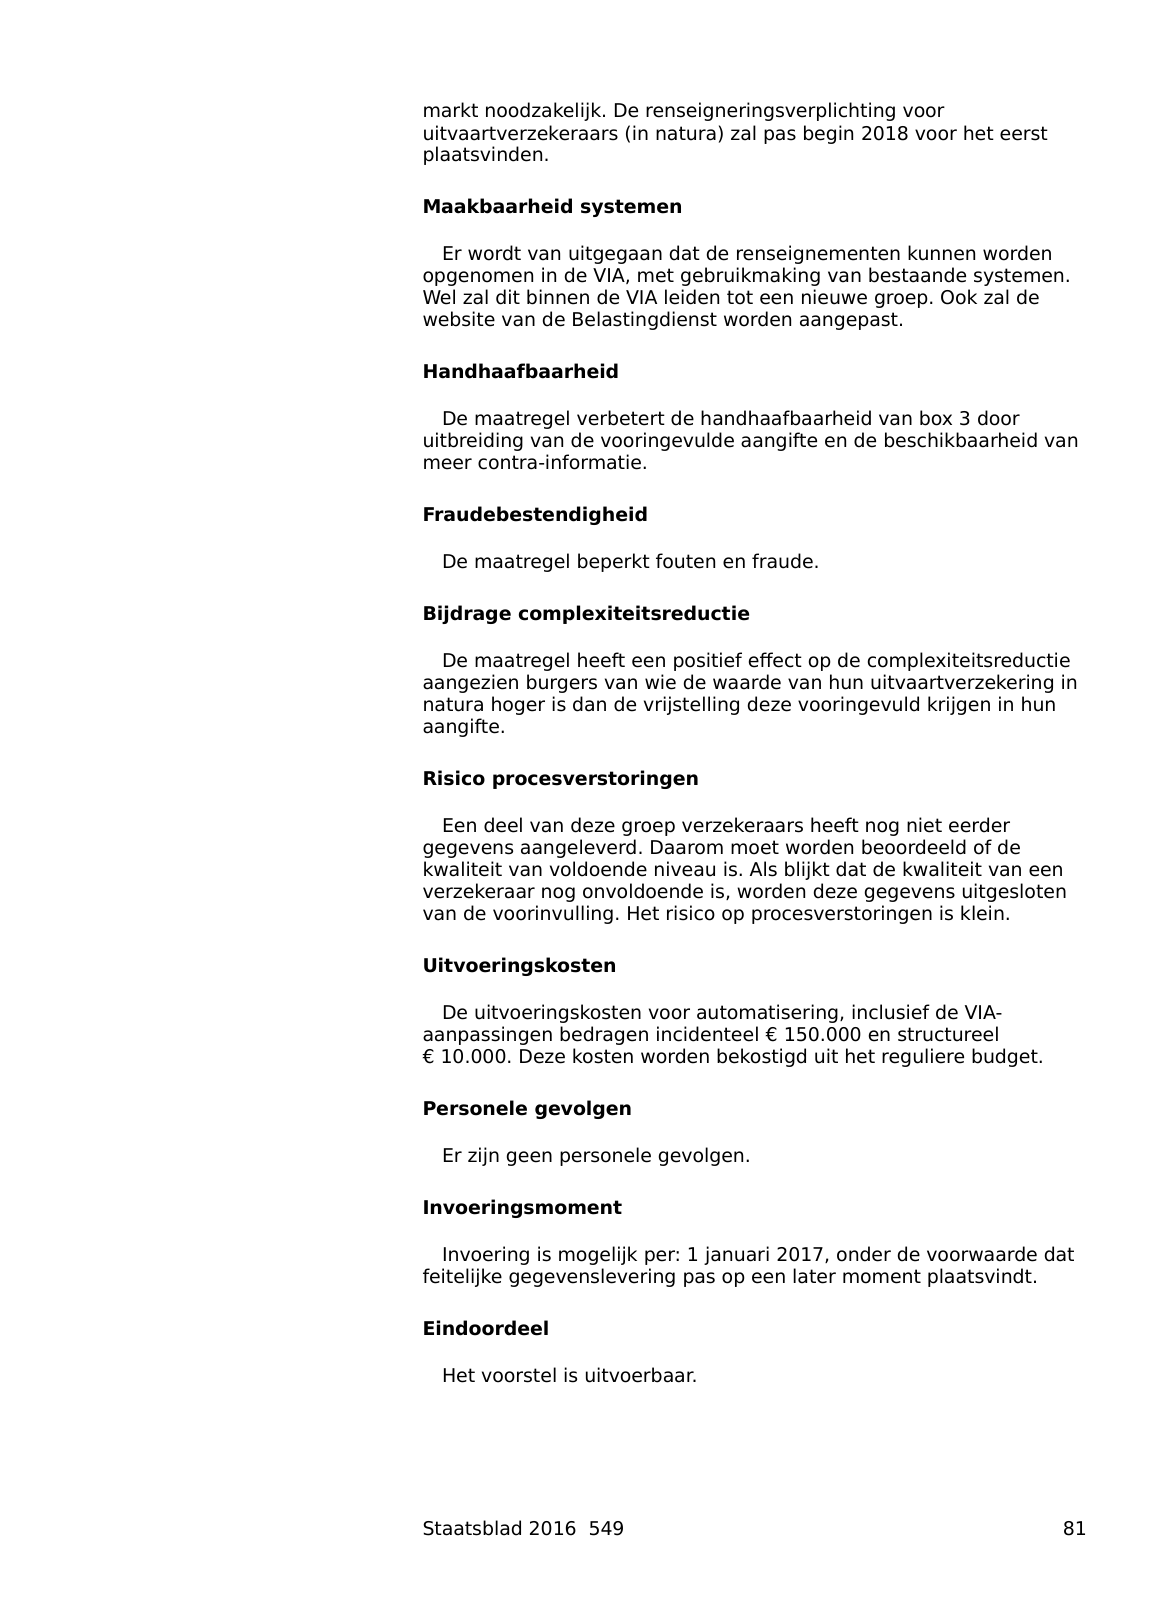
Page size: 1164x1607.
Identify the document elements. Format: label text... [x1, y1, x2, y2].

text Er wordt van uitgegaan dat de renseignementen kunnen worden opgenomen in de VIA, met gebruikmaking van bestaande systemen. Wel zal dit binnen de VIA leiden tot een nieuwe groep. Ook zal de website van de Belastingdienst worden aangepast. [422, 243, 1087, 331]
text De uitvoeringskosten voor automatisering, inclusief de VIA-aanpassingen bedragen incidenteel € 150.000 en structureel € 10.000. Deze kosten worden bekostigd uit het reguliere budget. [422, 1002, 1087, 1068]
text De maatregel beperkt fouten en fraude. [422, 551, 1087, 573]
subtitle Fraudebestendigheid [422, 504, 1087, 526]
subtitle Maakbaarheid systemen [422, 196, 1087, 218]
text De maatregel heeft een positief effect op de complexiteitsreductie aangezien burgers van wie de waarde van hun uitvaartverzekering in natura hoger is dan de vrijstelling deze vooringevuld krijgen in hun aangifte. [422, 650, 1087, 738]
text markt noodzakelijk. De renseigneringsverplichting voor uitvaartverzekeraars (in natura) zal pas begin 2018 voor het eerst plaatsvinden. [422, 100, 1087, 166]
subtitle Invoeringsmoment [422, 1197, 1087, 1219]
text De maatregel verbetert de handhaafbaarheid van box 3 door uitbreiding van de vooringevulde aangifte en de beschikbaarheid van meer contra-informatie. [422, 408, 1087, 474]
subtitle Handhaafbaarheid [422, 361, 1087, 383]
subtitle Uitvoeringskosten [422, 955, 1087, 977]
subtitle Personele gevolgen [422, 1098, 1087, 1120]
subtitle Risico procesverstoringen [422, 768, 1087, 790]
text Het voorstel is uitvoerbaar. [422, 1365, 1087, 1387]
text Een deel van deze groep verzekeraars heeft nog niet eerder gegevens aangeleverd. Daarom moet worden beoordeeld of de kwaliteit van voldoende niveau is. Als blijkt dat de kwaliteit van een verzekeraar nog onvoldoende is, worden deze gegevens uitgesloten van de voorinvulling. Het risico op procesverstoringen is klein. [422, 815, 1087, 925]
text Invoering is mogelijk per: 1 januari 2017, onder de voorwaarde dat feitelijke gegevenslevering pas op een later moment plaatsvindt. [422, 1244, 1087, 1288]
subtitle Eindoordeel [422, 1318, 1087, 1340]
text Er zijn geen personele gevolgen. [422, 1145, 1087, 1167]
subtitle Bijdrage complexiteitsreductie [422, 603, 1087, 625]
